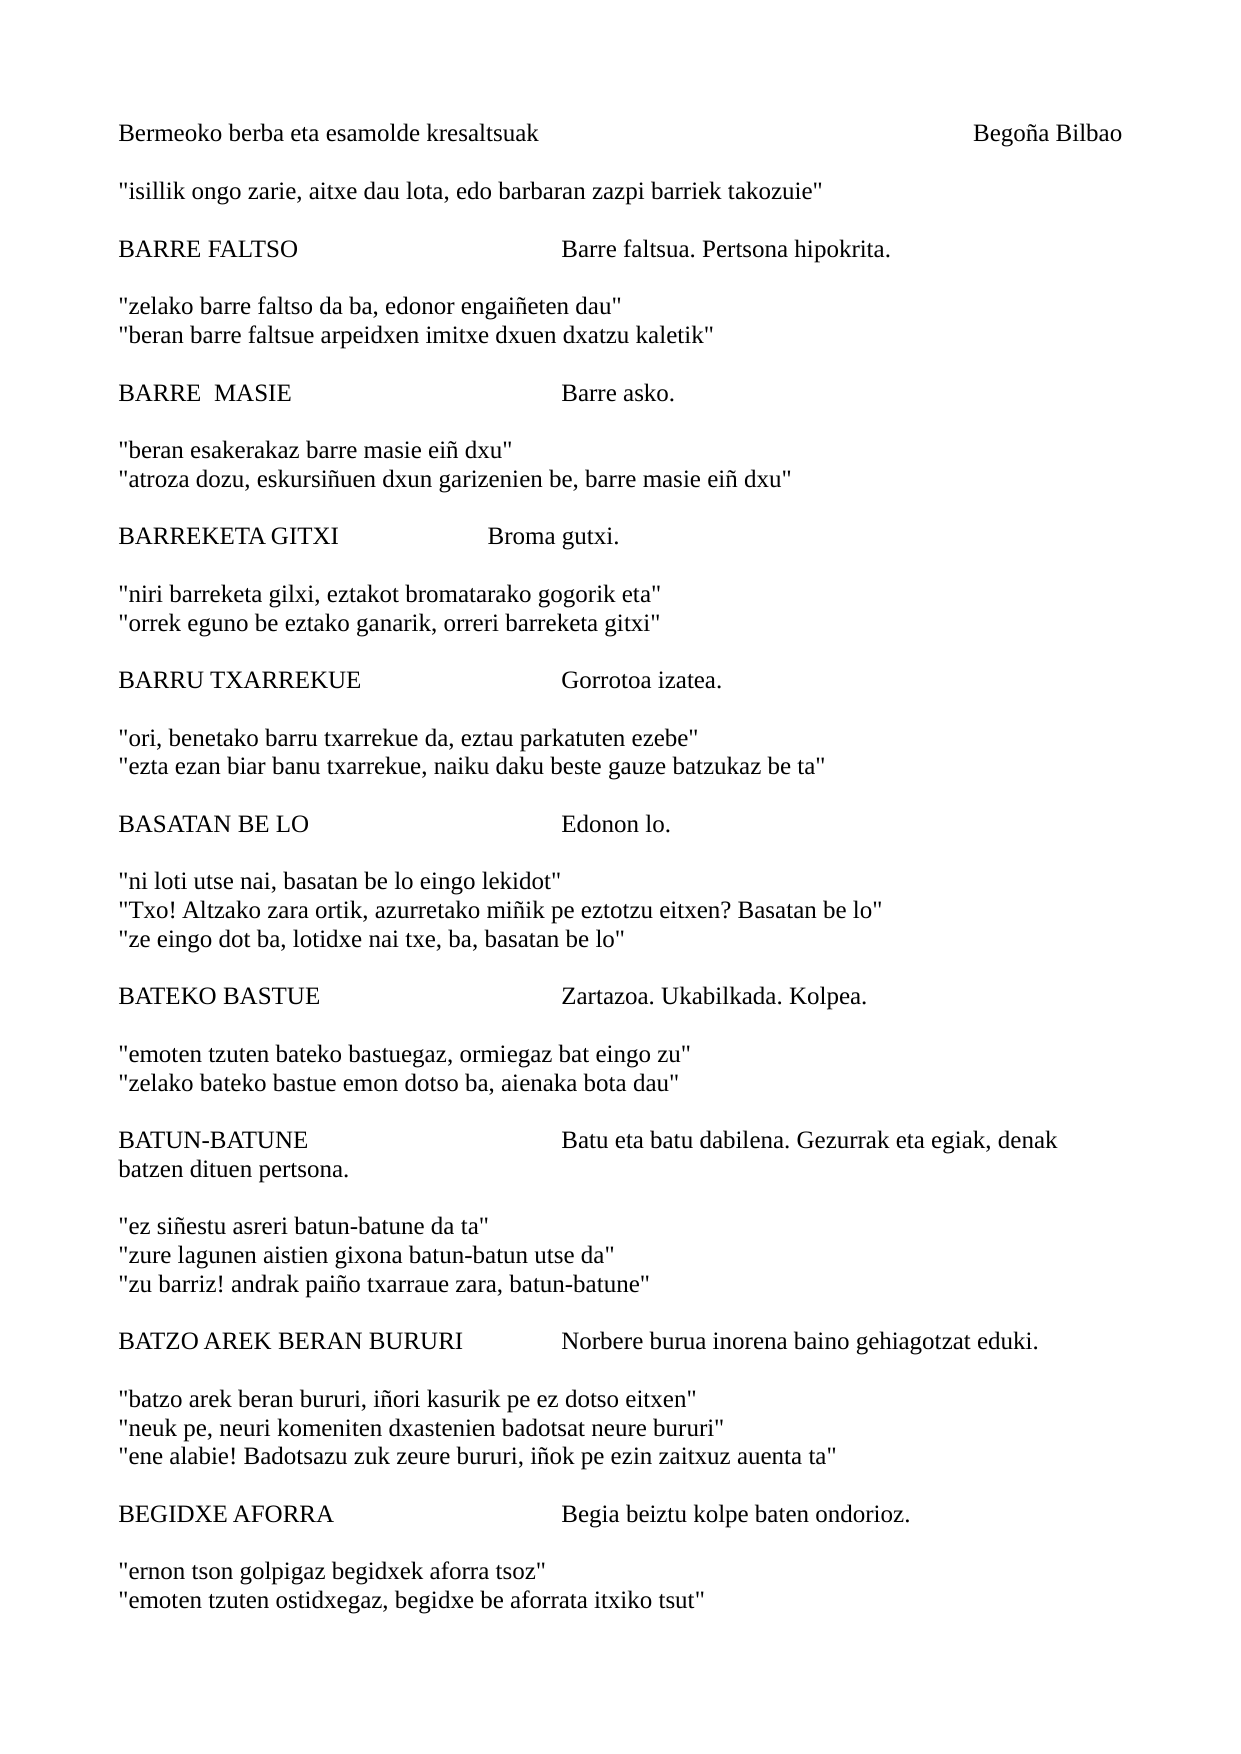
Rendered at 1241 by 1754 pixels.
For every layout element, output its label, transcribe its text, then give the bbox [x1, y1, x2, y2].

text "zelako bateko bastue emon dotso ba, aienaka bota dau" [118, 1068, 1122, 1096]
text "emoten tzuten ostidxegaz, begidxe be aforrata itxiko tsut" [118, 1585, 1122, 1614]
text "zelako barre faltso da ba, edonor engaiñeten dau" [118, 291, 1122, 320]
text "ni loti utse nai, basatan be lo eingo lekidot" [118, 866, 1122, 895]
text "ze eingo dot ba, lotidxe nai txe, ba, basatan be lo" [118, 924, 1122, 953]
text "Txo! Altzako zara ortik, azurretako miñik pe eztotzu eitxen? Basatan be lo" [118, 895, 1122, 924]
text BEGIDXE AFORRA Begia beiztu kolpe baten ondorioz. [118, 1499, 1122, 1528]
text BASATAN BE LO Edonon lo. [118, 809, 1122, 838]
text "ernon tson golpigaz begidxek aforra tsoz" [118, 1556, 1122, 1585]
text "beran barre faltsue arpeidxen imitxe dxuen dxatzu kaletik" [118, 320, 1122, 349]
text BARRE FALTSO Barre faltsua. Pertsona hipokrita. [118, 234, 1122, 263]
text "isillik ongo zarie, aitxe dau lota, edo barbaran zazpi barriek takozuie" [118, 176, 1122, 205]
text "neuk pe, neuri komeniten dxastenien badotsat neure bururi" [118, 1413, 1122, 1441]
text "zu barriz! andrak paiño txarraue zara, batun-batune" [118, 1269, 1122, 1298]
text "batzo arek beran bururi, iñori kasurik pe ez dotso eitxen" [118, 1384, 1122, 1413]
text "emoten tzuten bateko bastuegaz, ormiegaz bat eingo zu" [118, 1039, 1122, 1068]
text "ene alabie! Badotsazu zuk zeure bururi, iñok pe ezin zaitxuz auenta ta" [118, 1441, 1122, 1470]
text "ezta ezan biar banu txarrekue, naiku daku beste gauze batzukaz be ta" [118, 751, 1122, 780]
text BARREKETA GITXI Broma gutxi. [118, 521, 1122, 550]
text "atroza dozu, eskursiñuen dxun garizenien be, barre masie eiñ dxu" [118, 464, 1122, 493]
text BATUN-BATUNE Batu eta batu dabilena. Gezurrak eta egiak, denak batzen dituen pertsona. [118, 1125, 1122, 1183]
text "ori, benetako barru txarrekue da, eztau parkatuten ezebe" [118, 723, 1122, 751]
text BATZO AREK BERAN BURURI Norbere burua inorena baino gehiagotzat eduki. [118, 1326, 1122, 1355]
text BARRE MASIE Barre asko. [118, 378, 1122, 406]
text "ez siñestu asreri batun-batune da ta" [118, 1211, 1122, 1240]
text "zure lagunen aistien gixona batun-batun utse da" [118, 1240, 1122, 1269]
text "niri barreketa gilxi, eztakot bromatarako gogorik eta" [118, 579, 1122, 608]
text "beran esakerakaz barre masie eiñ dxu" [118, 435, 1122, 464]
text "orrek eguno be eztako ganarik, orreri barreketa gitxi" [118, 608, 1122, 636]
text BATEKO BASTUE Zartazoa. Ukabilkada. Kolpea. [118, 981, 1122, 1010]
text BARRU TXARREKUE Gorrotoa izatea. [118, 665, 1122, 694]
